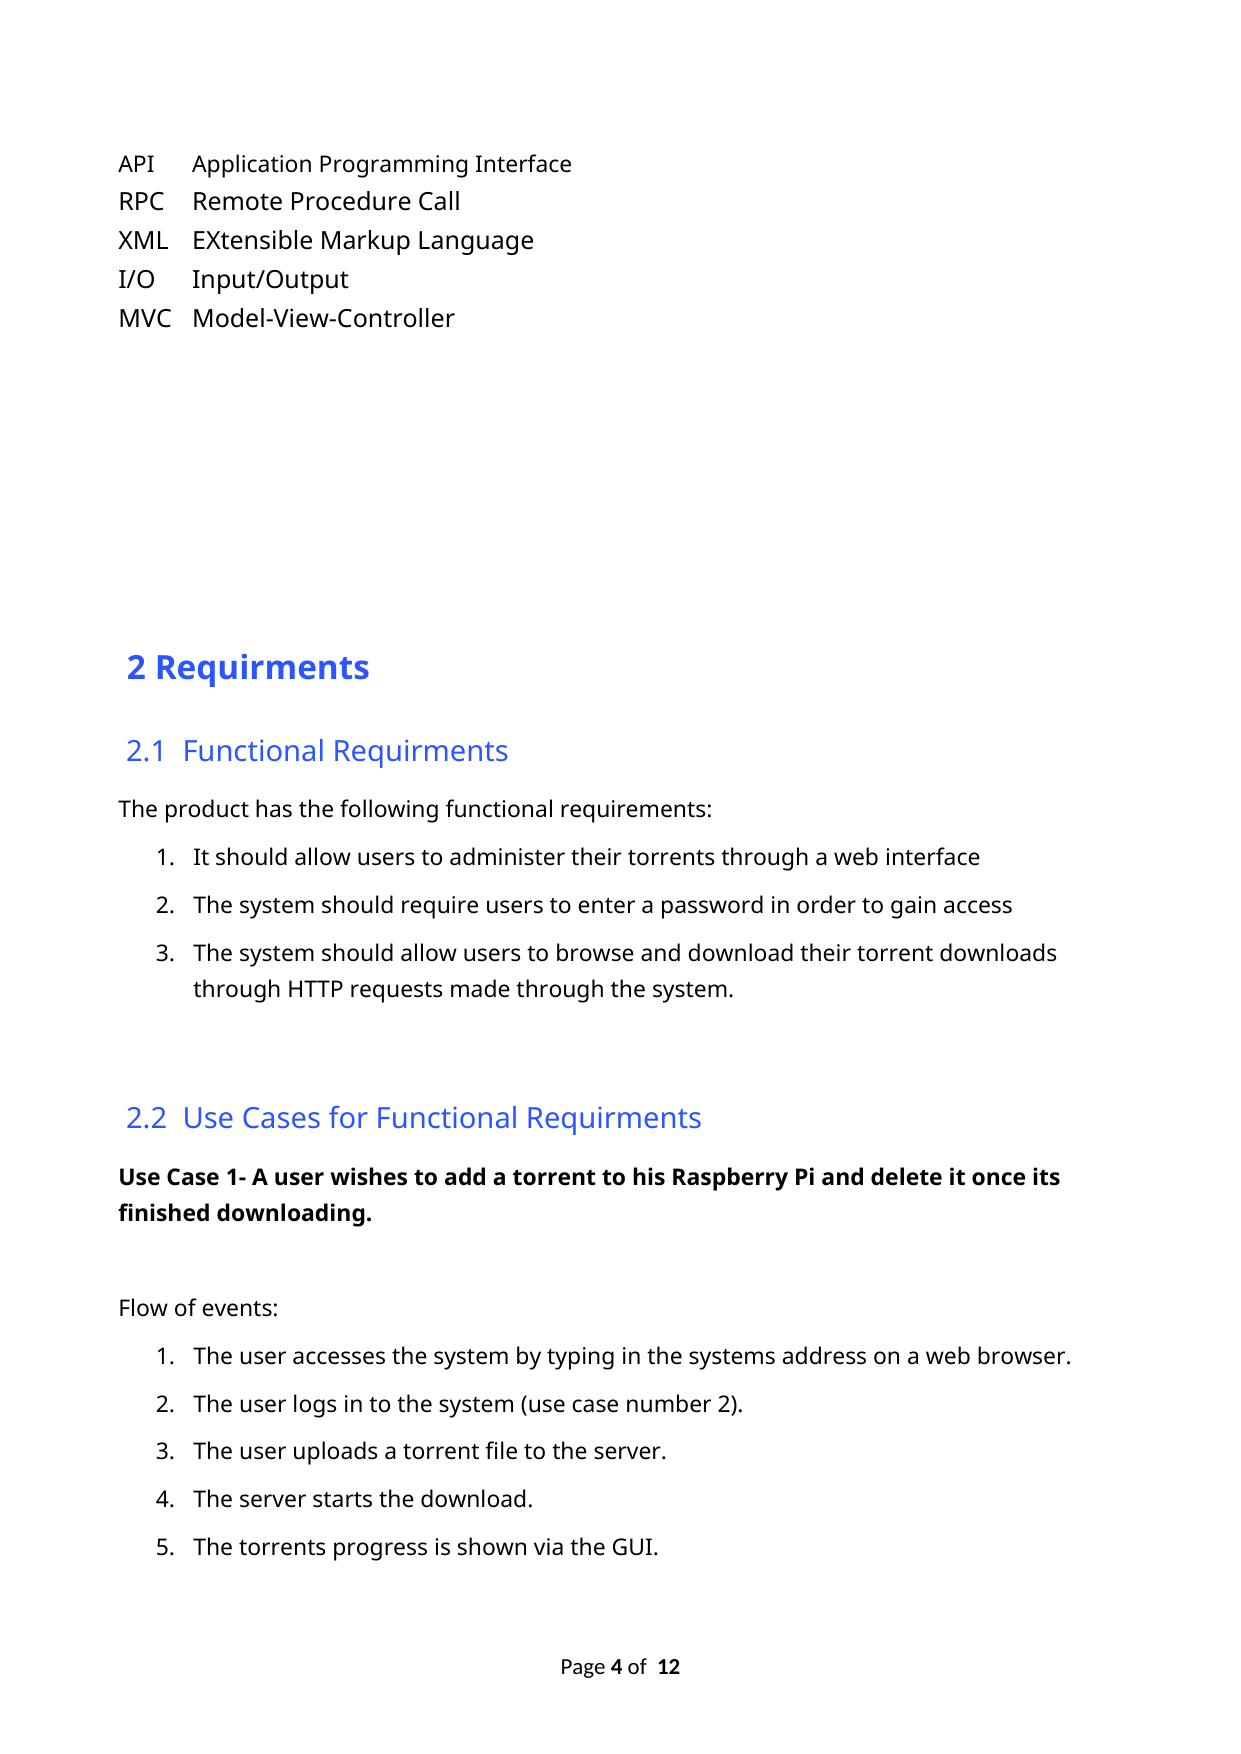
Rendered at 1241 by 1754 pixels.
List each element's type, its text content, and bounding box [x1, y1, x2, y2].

list The system should allow users to browse and download their torrent downloads through HTTP requests made through the system. [156, 937, 1122, 1004]
subtitle Requirments [118, 643, 1122, 689]
list The user uploads a torrent file to the server. [156, 1435, 1122, 1466]
text XML EXtensible Markup Language [118, 223, 1122, 257]
text The product has the following functional requirements: [118, 793, 1122, 825]
text Flow of events: [118, 1292, 1122, 1323]
text MVC Model-View-Controller [118, 301, 1122, 335]
subtitle Use Cases for Functional Requirments [118, 1097, 1122, 1137]
text Use Case 1- A user wishes to add a torrent to his Raspberry Pi and delete it once its finished downloading. [118, 1161, 1122, 1228]
list The user accesses the system by typing in the systems address on a web browser. [156, 1340, 1122, 1371]
text RPC Remote Procedure Call [118, 183, 1122, 218]
list The server starts the download. [156, 1483, 1122, 1514]
text API Application Programming Interface [118, 148, 1122, 179]
list The user logs in to the system (use case number 2). [156, 1387, 1122, 1419]
list The torrents progress is shown via the GUI. [156, 1531, 1122, 1562]
list The system should require users to enter a password in order to gain access [156, 889, 1122, 920]
list It should allow users to administer their torrents through a web interface [156, 841, 1122, 872]
text I/O Input/Output [118, 262, 1122, 296]
subtitle Functional Requirments [118, 730, 1122, 770]
